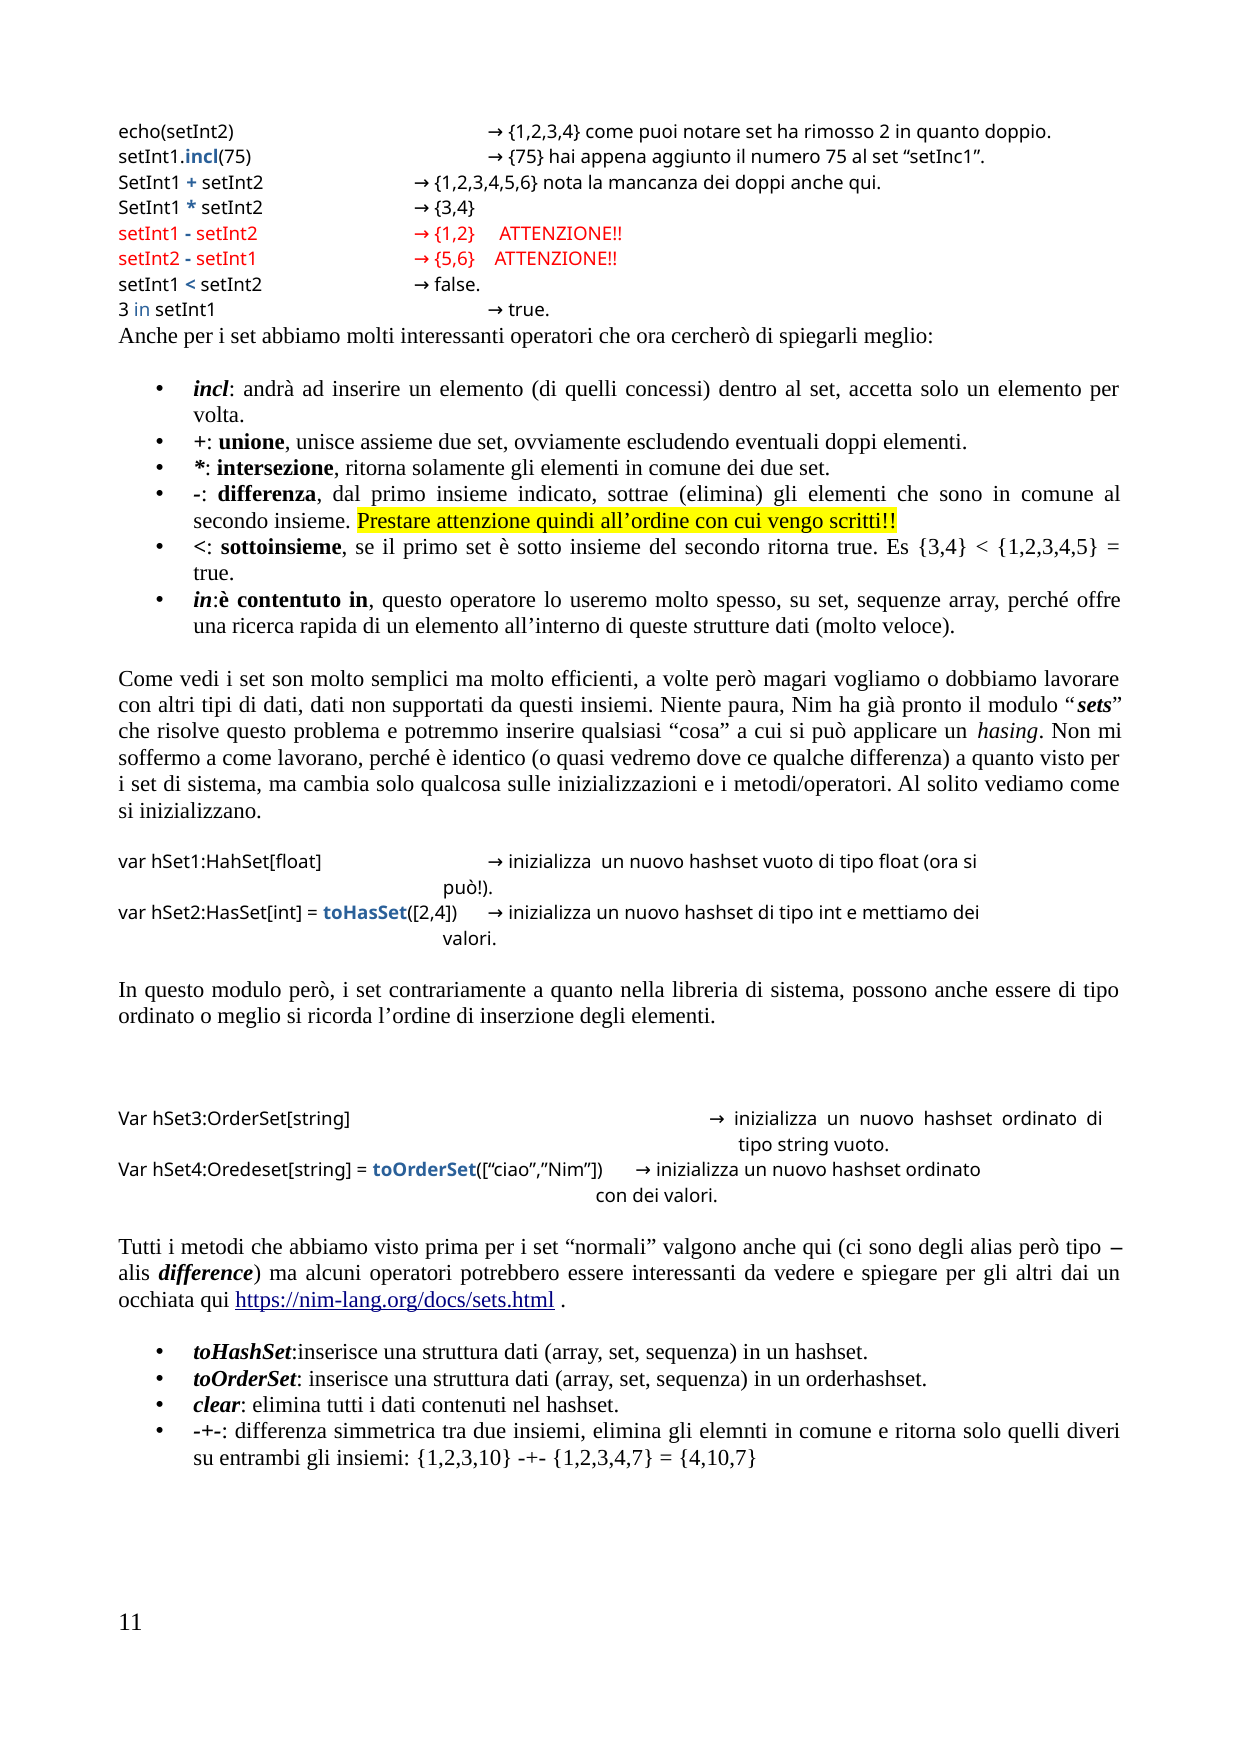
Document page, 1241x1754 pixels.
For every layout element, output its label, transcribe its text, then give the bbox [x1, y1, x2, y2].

list +: unione, unisce assieme due set, ovviamente escludendo eventuali doppi elementi. [156, 428, 1122, 454]
list toHashSet:inserisce una struttura dati (array, set, sequenza) in un hashset. [156, 1338, 1122, 1365]
text Come vedi i set son molto semplici ma molto efficienti, a volte però magari vogliamo o dobbiamo lavorare con altri tipi di dati, dati non supportati da questi insiemi. Niente paura, Nim ha già pronto il modulo “sets” che risolve questo problema e potremmo inserire qualsiasi “cosa” a cui si può applicare un hasing. Non mi soffermo a come lavorano, perché è identico (o quasi vedremo dove ce qualche differenza) a quanto visto per i set di sistema, ma cambia solo qualcosa sulle inizializzazioni e i metodi/operatori. Al solito vediamo come si inizializzano. [118, 665, 1122, 823]
list toOrderSet: inserisce una struttura dati (array, set, sequenza) in un orderhashset. [156, 1365, 1122, 1391]
text 3 in setInt1 → true. [118, 297, 1122, 322]
text setInt1 - setInt2 → {1,2} ATTENZIONE!! [118, 220, 1122, 246]
text Tutti i metodi che abbiamo visto prima per i set “normali” valgono anche qui (ci sono degli alias però tipo – alis difference) ma alcuni operatori potrebbero essere interessanti da vedere e spiegare per gli altri dai un occhiata qui https://nim-lang.org/docs/sets.html . [118, 1233, 1122, 1312]
text setInt2 - setInt1 → {5,6} ATTENZIONE!! [118, 246, 1122, 271]
text var hSet2:HasSet[int] = toHasSet([2,4]) → inizializza un nuovo hashset di tipo int e mettiamo dei valori. [118, 899, 1122, 951]
list -+-: differenza simmetrica tra due insiemi, elimina gli elemnti in comune e ritorna solo quelli diveri su entrambi gli insiemi: {1,2,3,10} -+- {1,2,3,4,7} = {4,10,7} [156, 1417, 1122, 1470]
text echo(setInt2) → {1,2,3,4} come puoi notare set ha rimosso 2 in quanto doppio. [118, 118, 1122, 144]
text Var hSet3:OrderSet[string] → inizializza un nuovo hashset ordinato di tipo string vuoto. [118, 1105, 1122, 1156]
text SetInt1 * setInt2 → {3,4} [118, 195, 1122, 220]
text var hSet1:HahSet[float] → inizializza un nuovo hashset vuoto di tipo float (ora si può!). [118, 848, 1122, 899]
list *: intersezione, ritorna solamente gli elementi in comune dei due set. [156, 454, 1122, 480]
list incl: andrà ad inserire un elemento (di quelli concessi) dentro al set, accetta solo un elemento per volta. [156, 375, 1122, 428]
text Anche per i set abbiamo molti interessanti operatori che ora cercherò di spiegarli meglio: [118, 322, 1122, 349]
list -: differenza, dal primo insieme indicato, sottrae (elimina) gli elementi che sono in comune al secondo insieme. Prestare attenzione quindi all’ordine con cui vengo scritti!! [156, 480, 1122, 533]
text SetInt1 + setInt2 → {1,2,3,4,5,6} nota la mancanza dei doppi anche qui. [118, 169, 1122, 195]
list clear: elimina tutti i dati contenuti nel hashset. [156, 1391, 1122, 1417]
list in:è contentuto in, questo operatore lo useremo molto spesso, su set, sequenze array, perché offre una ricerca rapida di un elemento all’interno di queste strutture dati (molto veloce). [156, 586, 1122, 638]
text setInt1.incl(75) → {75} hai appena aggiunto il numero 75 al set “setInc1”. [118, 144, 1122, 169]
text Var hSet4:Oredeset[string] = toOrderSet([“ciao”,”Nim”]) → inizializza un nuovo hashset ordinato con dei valori. [118, 1156, 1122, 1207]
list <: sottoinsieme, se il primo set è sotto insieme del secondo ritorna true. Es {3,4} < {1,2,3,4,5} = true. [156, 533, 1122, 586]
text setInt1 < setInt2 → false. [118, 271, 1122, 297]
text In questo modulo però, i set contrariamente a quanto nella libreria di sistema, possono anche essere di tipo ordinato o meglio si ricorda l’ordine di inserzione degli elementi. [118, 976, 1122, 1029]
